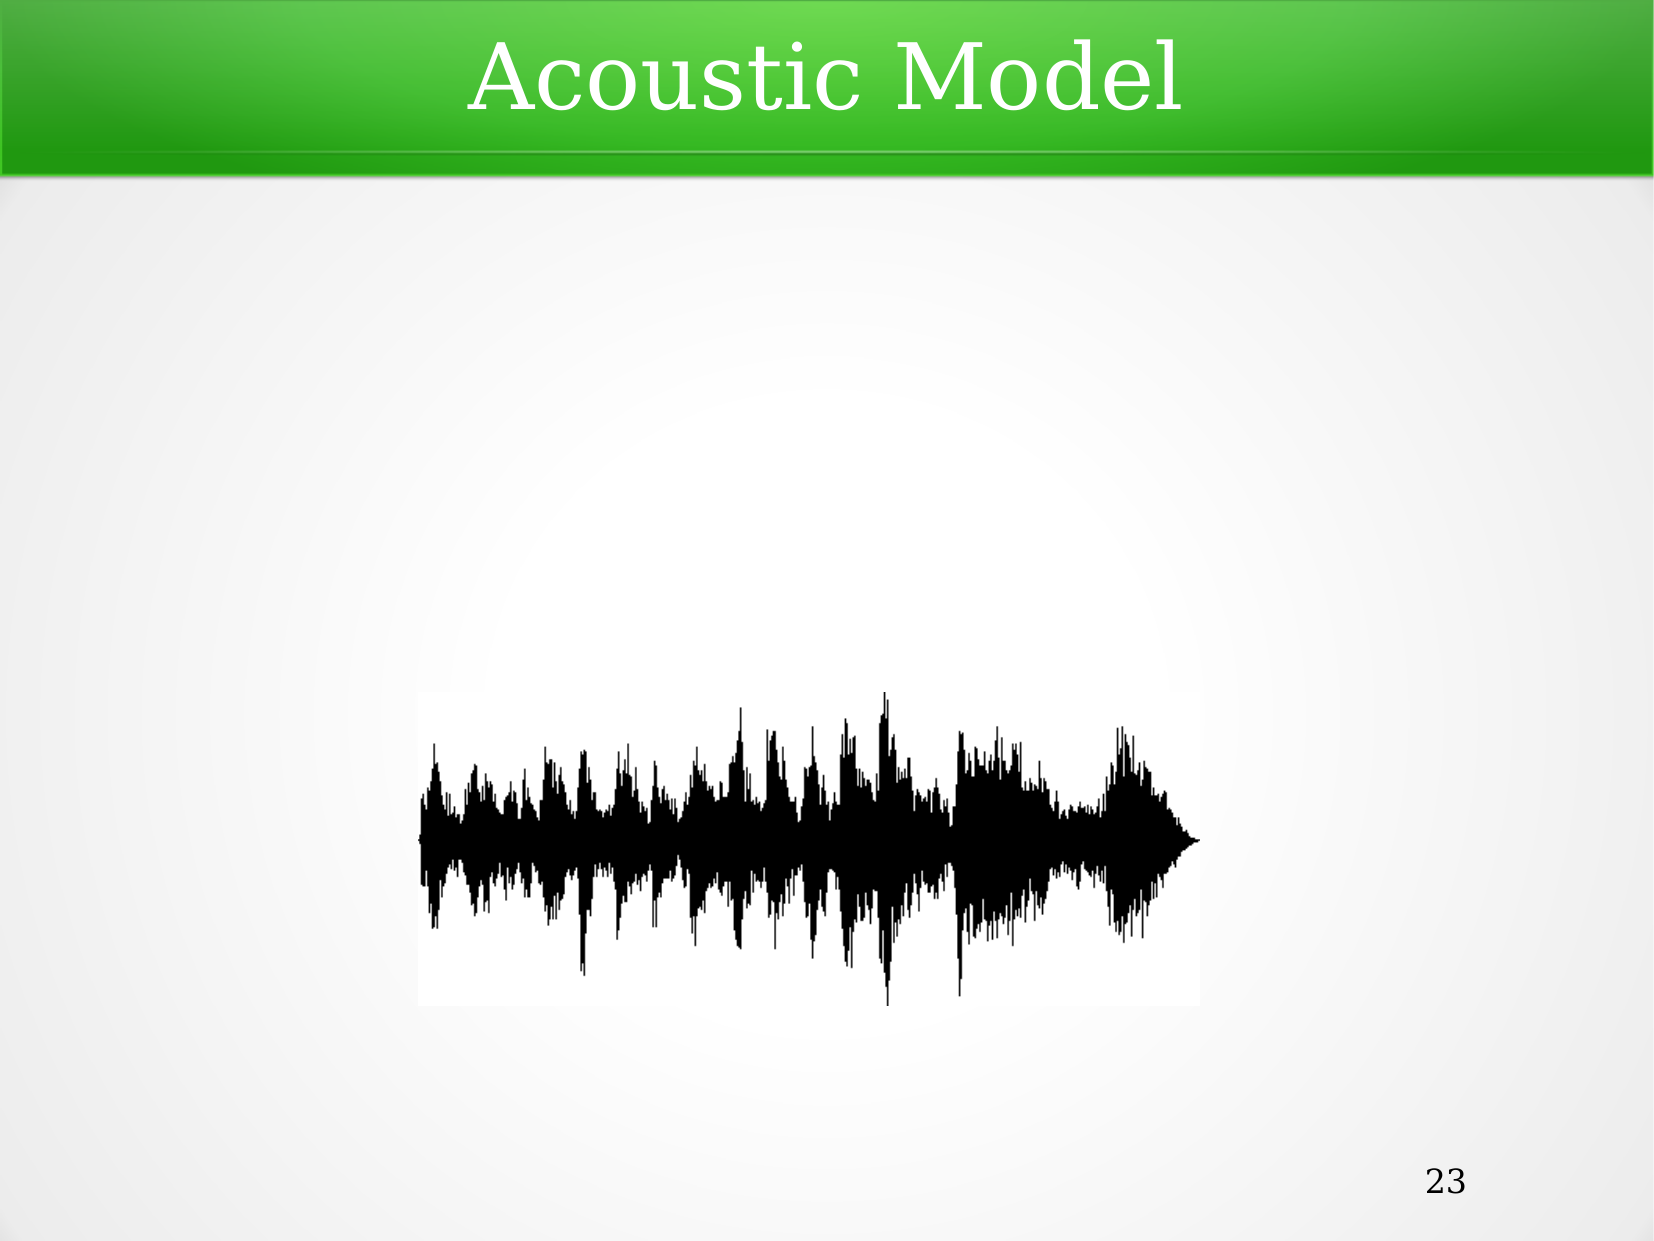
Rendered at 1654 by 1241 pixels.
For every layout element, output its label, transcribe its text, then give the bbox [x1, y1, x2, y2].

picture [0, 0, 1654, 1241]
title Acoustic Model [82, 11, 1571, 154]
